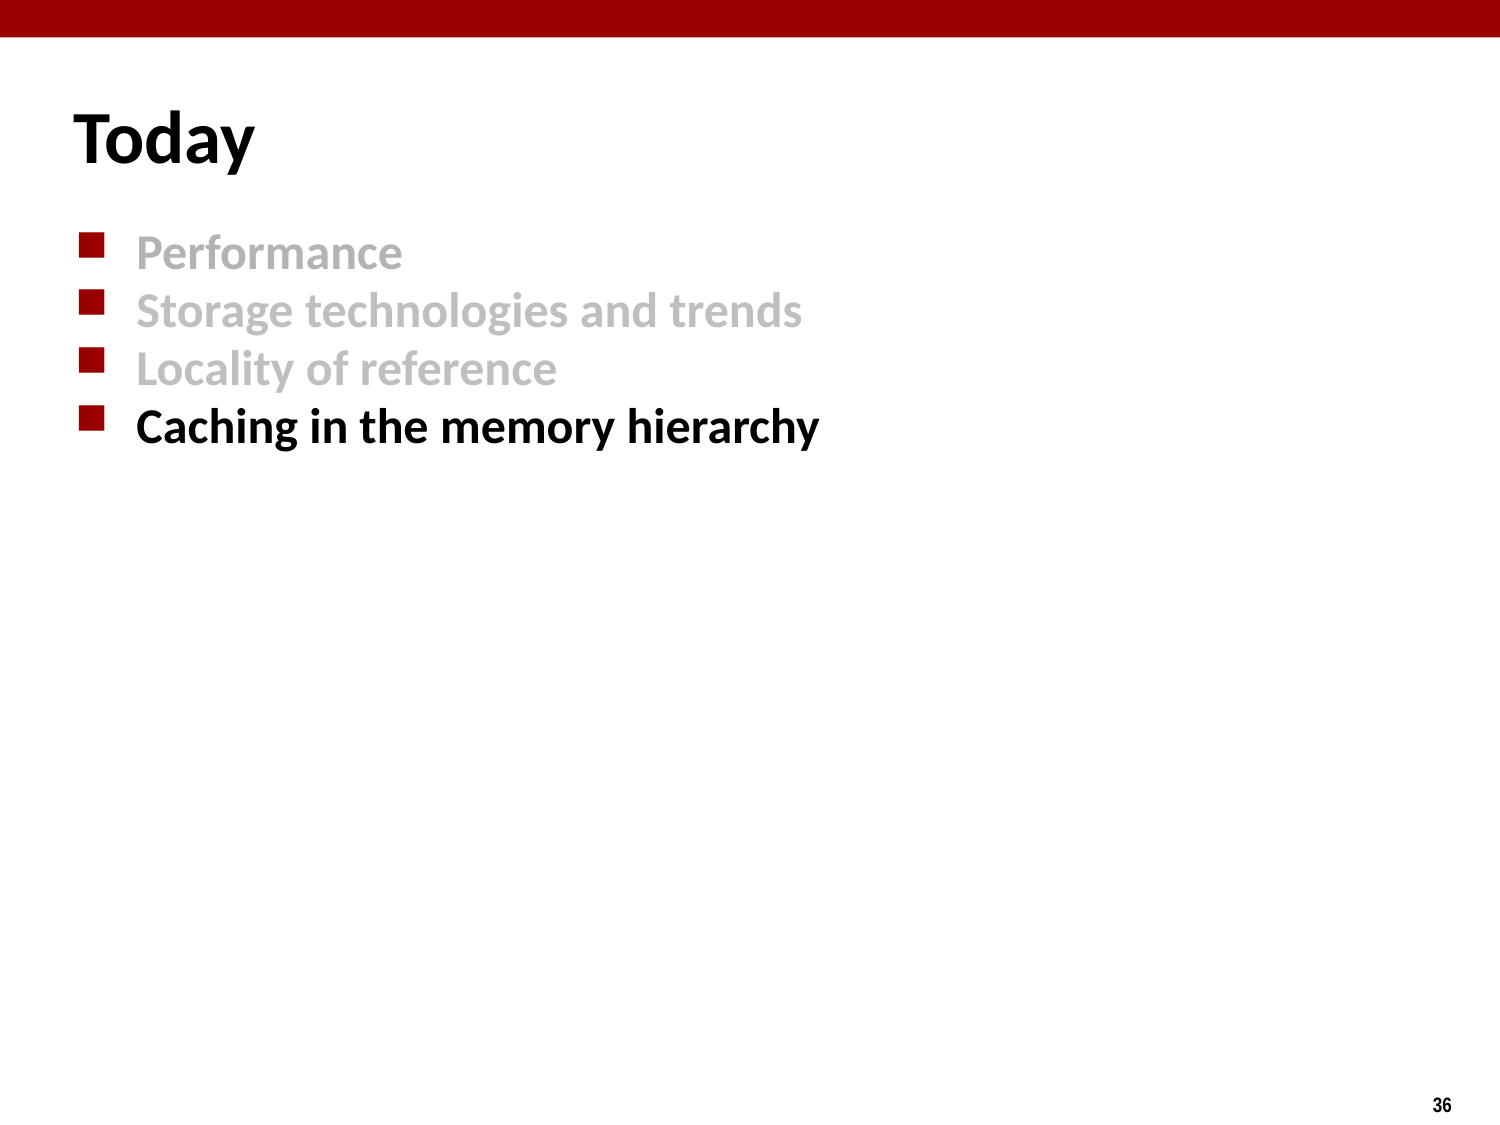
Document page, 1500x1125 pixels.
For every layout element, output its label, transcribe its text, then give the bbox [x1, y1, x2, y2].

title Today [58, 71, 1304, 197]
list Performance Storage technologies and trends Locality of reference Caching in the memory hierarchy [65, 223, 1361, 1040]
